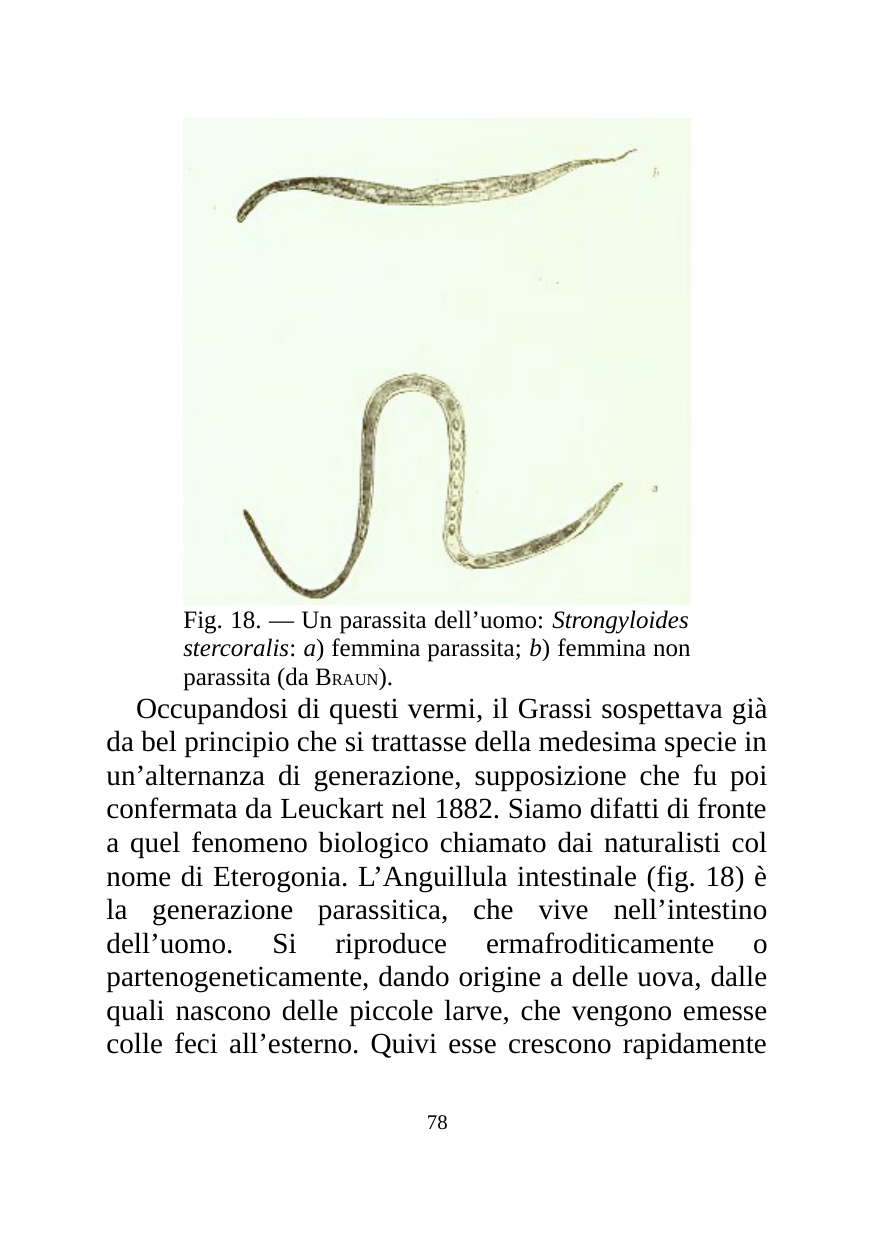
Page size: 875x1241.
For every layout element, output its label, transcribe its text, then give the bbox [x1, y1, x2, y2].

text Occupandosi di questi vermi, il Grassi sospettava già da bel principio che si trattasse della medesima specie in un’alternanza di generazione, supposizione che fu poi confermata da Leuckart nel 1882. Siamo difatti di fronte a quel fenomeno biologico chiamato dai naturalisti col nome di Eterogonia. L’Anguillula intestinale (fig. 18) è la generazione parassitica, che vive nell’intestino dell’uomo. Si riproduce ermafroditicamente o partenogeneticamente, dando origine a delle uova, dalle quali nascono delle piccole larve, che vengono emesse colle feci all’esterno. Quivi esse crescono rapidamente [106, 106, 768, 1060]
text Fig. 18. — Un parassita dell’uomo: Strongyloides stercoralis: a) femmina parassita; b) femmina non parassita (da Braun). [183, 605, 691, 691]
picture [183, 118, 692, 605]
